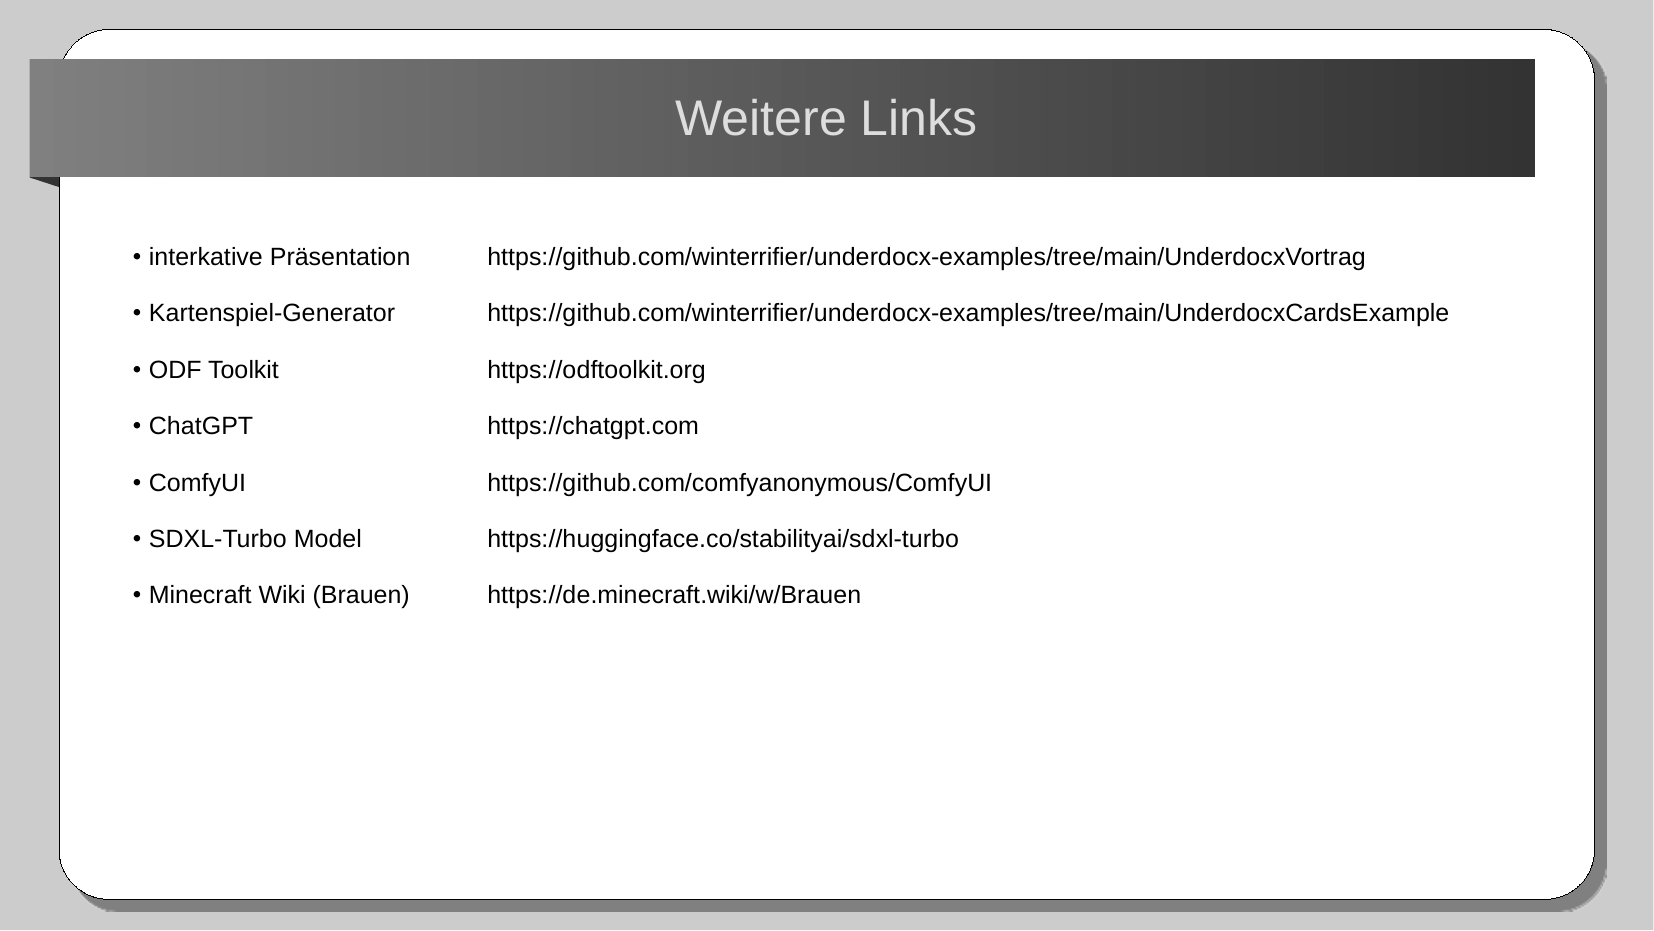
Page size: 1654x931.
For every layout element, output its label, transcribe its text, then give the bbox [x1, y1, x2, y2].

text_box  interkative Präsentation https://github.com/winterrifier/underdocx-examples/tree/main/UnderdocxVortrag  Kartenspiel-Generator https://github.com/winterrifier/underdocx-examples/tree/main/UnderdocxCardsExample  ODF Toolkit https://odftoolkit.org  ChatGPT https://chatgpt.com  ComfyUI https://github.com/comfyanonymous/ComfyUI  SDXL-Turbo Model https://huggingface.co/stabilityai/sdxl-turbo  Minecraft Wiki (Brauen) https://de.minecraft.wiki/w/Brauen [118, 206, 1536, 827]
title Weitere Links [118, 59, 1536, 178]
